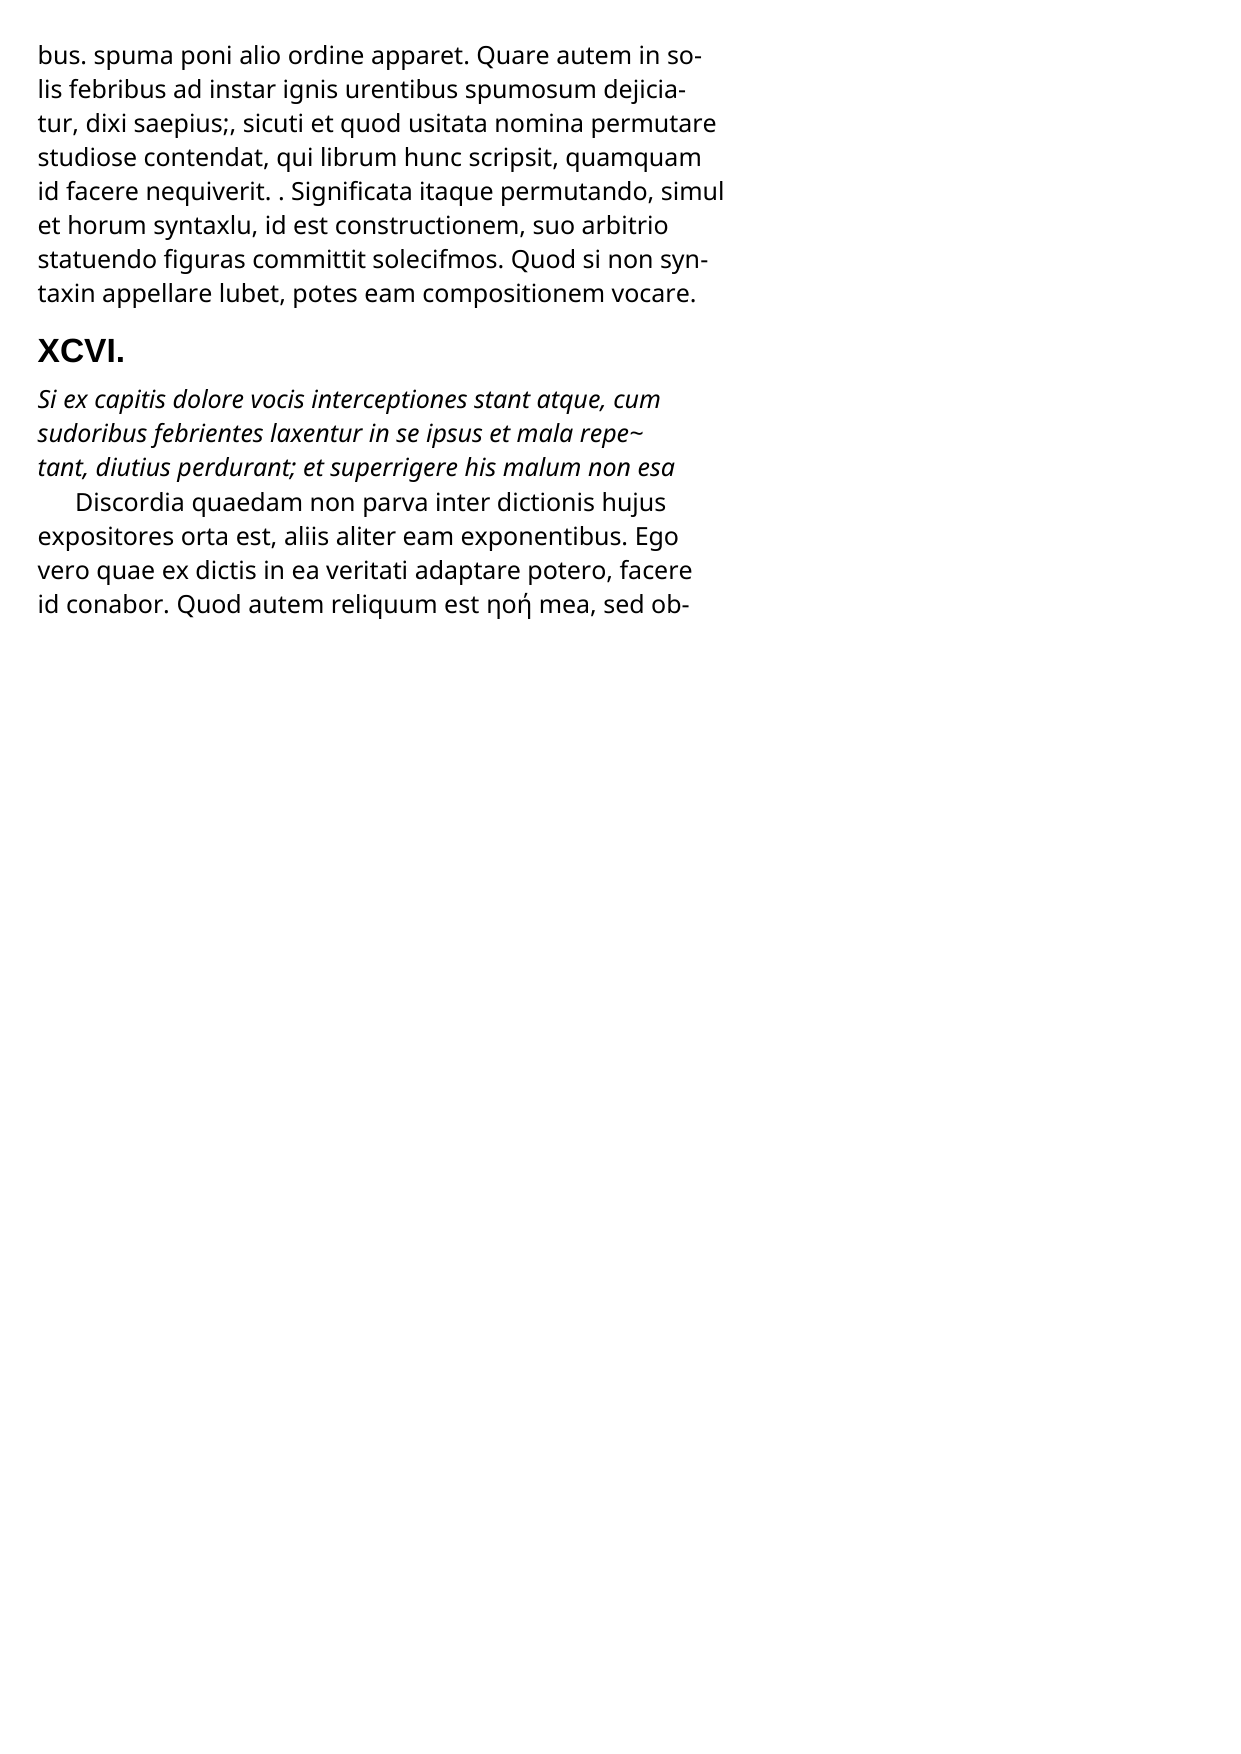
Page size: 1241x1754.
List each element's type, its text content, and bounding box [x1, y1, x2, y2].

text Si ex capitis dolore vocis interceptiones stant atque, cum sudoribus febrientes laxentur in se ipsus et mala repe~ tant, diutius perdurant; et superrigere his malum non esa [37, 382, 1203, 484]
text Discordia quaedam non parva inter dictionis hujus expositores orta est, aliis aliter eam exponentibus. Ego vero quae ex dictis in ea veritati adaptare potero, facere id conabor. Quod autem reliquum est ηοή mea, sed ob- [37, 484, 1203, 620]
subtitle XCVI. [37, 331, 1203, 369]
text bus. spuma poni alio ordine apparet. Quare autem in so- lis febribus ad instar ignis urentibus spumosum dejicia- tur, dixi saepius;, sicuti et quod usitata nomina permutare studiose contendat, qui librum hunc scripsit, quamquam id facere nequiverit. . Significata itaque permutando, simul et horum syntaxlu, id est constructionem, suo arbitrio statuendo figuras committit solecifmos. Quod si non syn- taxin appellare lubet, potes eam compositionem vocare. [37, 37, 1203, 310]
